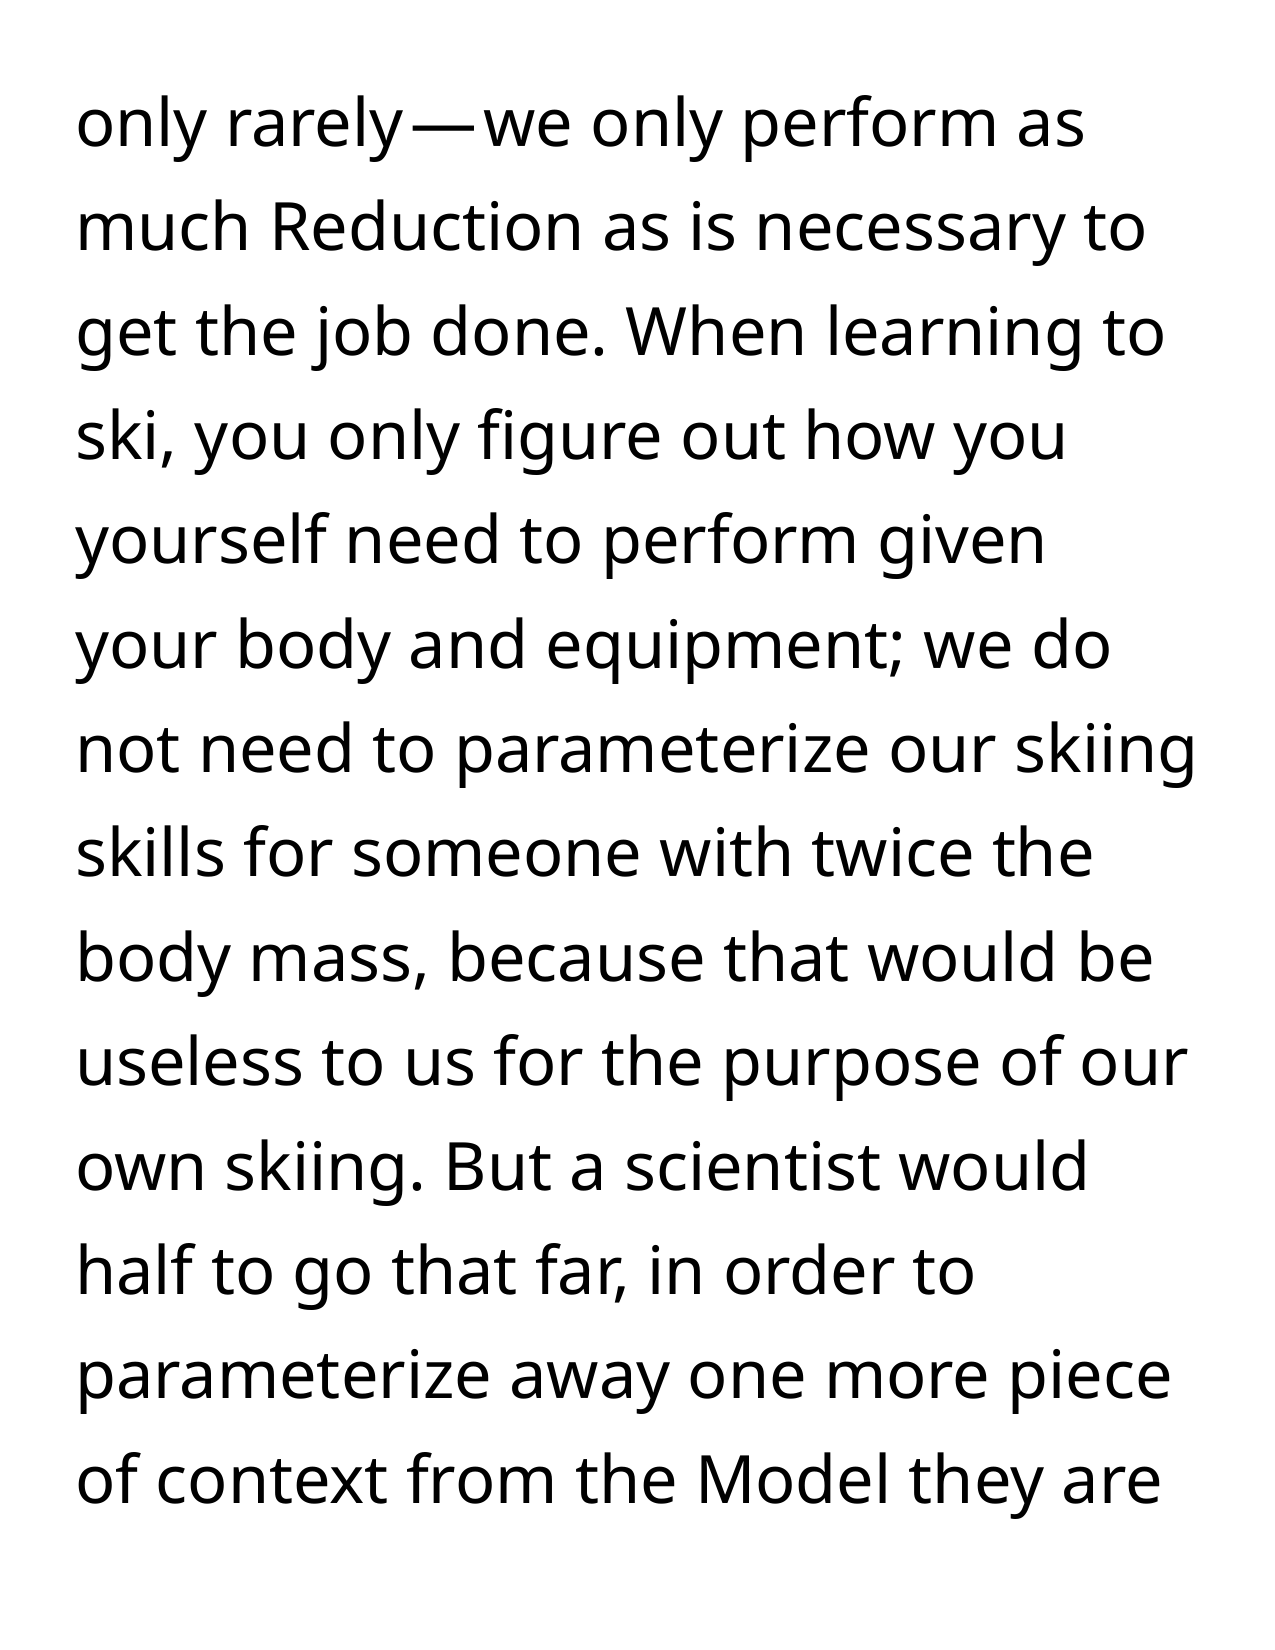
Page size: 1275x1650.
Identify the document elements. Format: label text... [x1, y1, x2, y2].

text only rarely — we only perform as much Reduction as is necessary to get the job done. When learning to ski, you only figure out how you yourself need to perform given your body and equipment; we do not need to parameterize our skiing skills for someone with twice the body mass, because that would be useless to us for the purpose of our own skiing. But a scientist would half to go that far, in order to parameterize away one more piece of context from the Model they are [75, 75, 1200, 1523]
